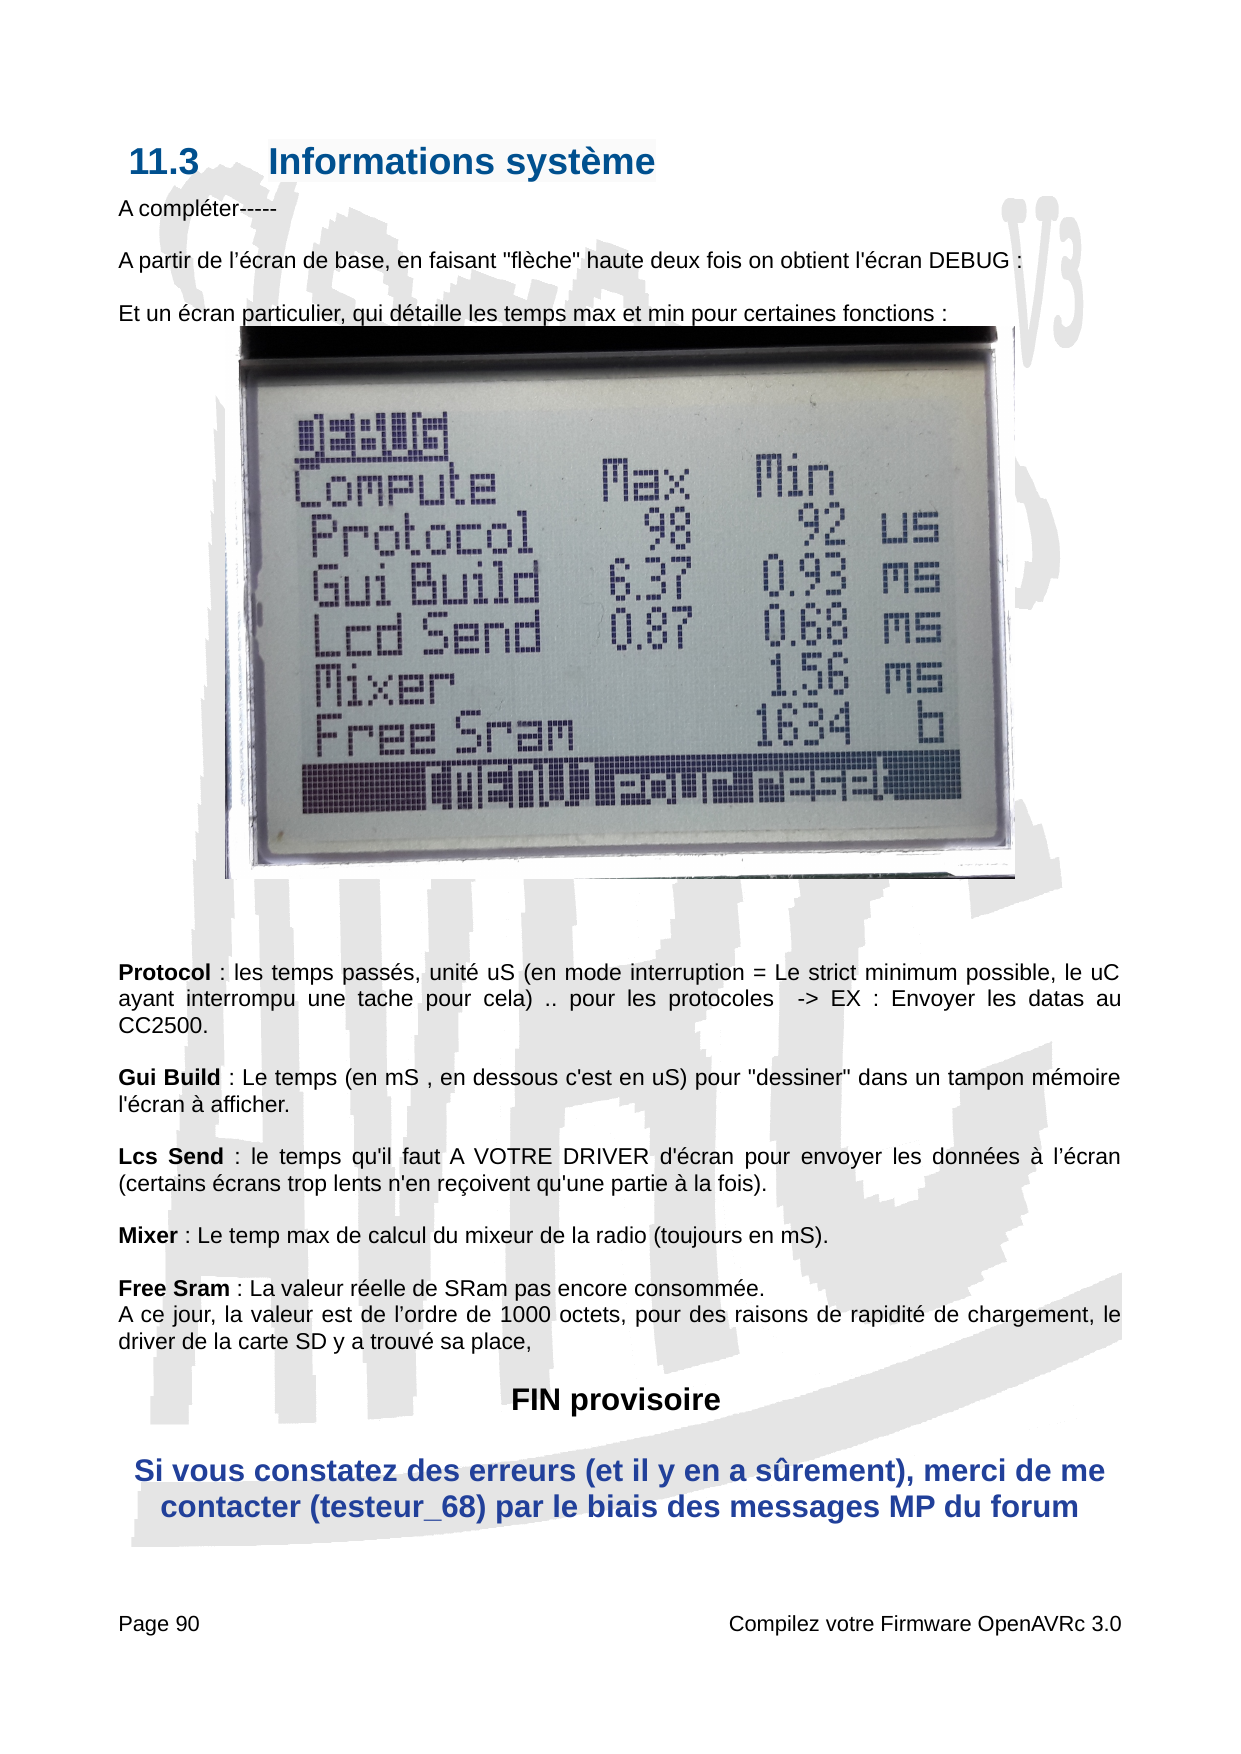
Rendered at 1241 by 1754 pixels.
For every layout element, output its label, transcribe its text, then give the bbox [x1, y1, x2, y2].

subtitle Informations système [118, 139, 1122, 182]
text FIN provisoire [118, 1381, 1122, 1416]
text A compléter----- [118, 194, 1122, 221]
text A partir de l’écran de base, en faisant "flèche" haute deux fois on obtient l'écran DEBUG : [118, 247, 1122, 274]
text Protocol : les temps passés, unité uS (en mode interruption = Le strict minimum possible, le uC ayant interrompu une tache pour cela) .. pour les protocoles -> EX : Envoyer les datas au CC2500. [118, 959, 1122, 1038]
text Lcs Send : le temps qu'il faut A VOTRE DRIVER d'écran pour envoyer les données à l’écran (certains écrans trop lents n'en reçoivent qu'une partie à la fois). [118, 1143, 1122, 1196]
text A ce jour, la valeur est de l’ordre de 1000 octets, pour des raisons de rapidité de chargement, le driver de la carte SD y a trouvé sa place, [118, 1301, 1122, 1354]
text Mixer : Le temp max de calcul du mixeur de la radio (toujours en mS). [118, 1222, 1122, 1249]
picture [225, 326, 1015, 879]
text Si vous constatez des erreurs (et il y en a sûrement), merci de me contacter (testeur_68) par le biais des messages MP du forum [118, 1452, 1122, 1524]
text Gui Build : Le temps (en mS , en dessous c'est en uS) pour "dessiner" dans un tampon mémoire l'écran à afficher. [118, 1064, 1122, 1117]
text Et un écran particulier, qui détaille les temps max et min pour certaines fonctions : [118, 300, 1122, 326]
text Free Sram : La valeur réelle de SRam pas encore consommée. [118, 1275, 1122, 1301]
